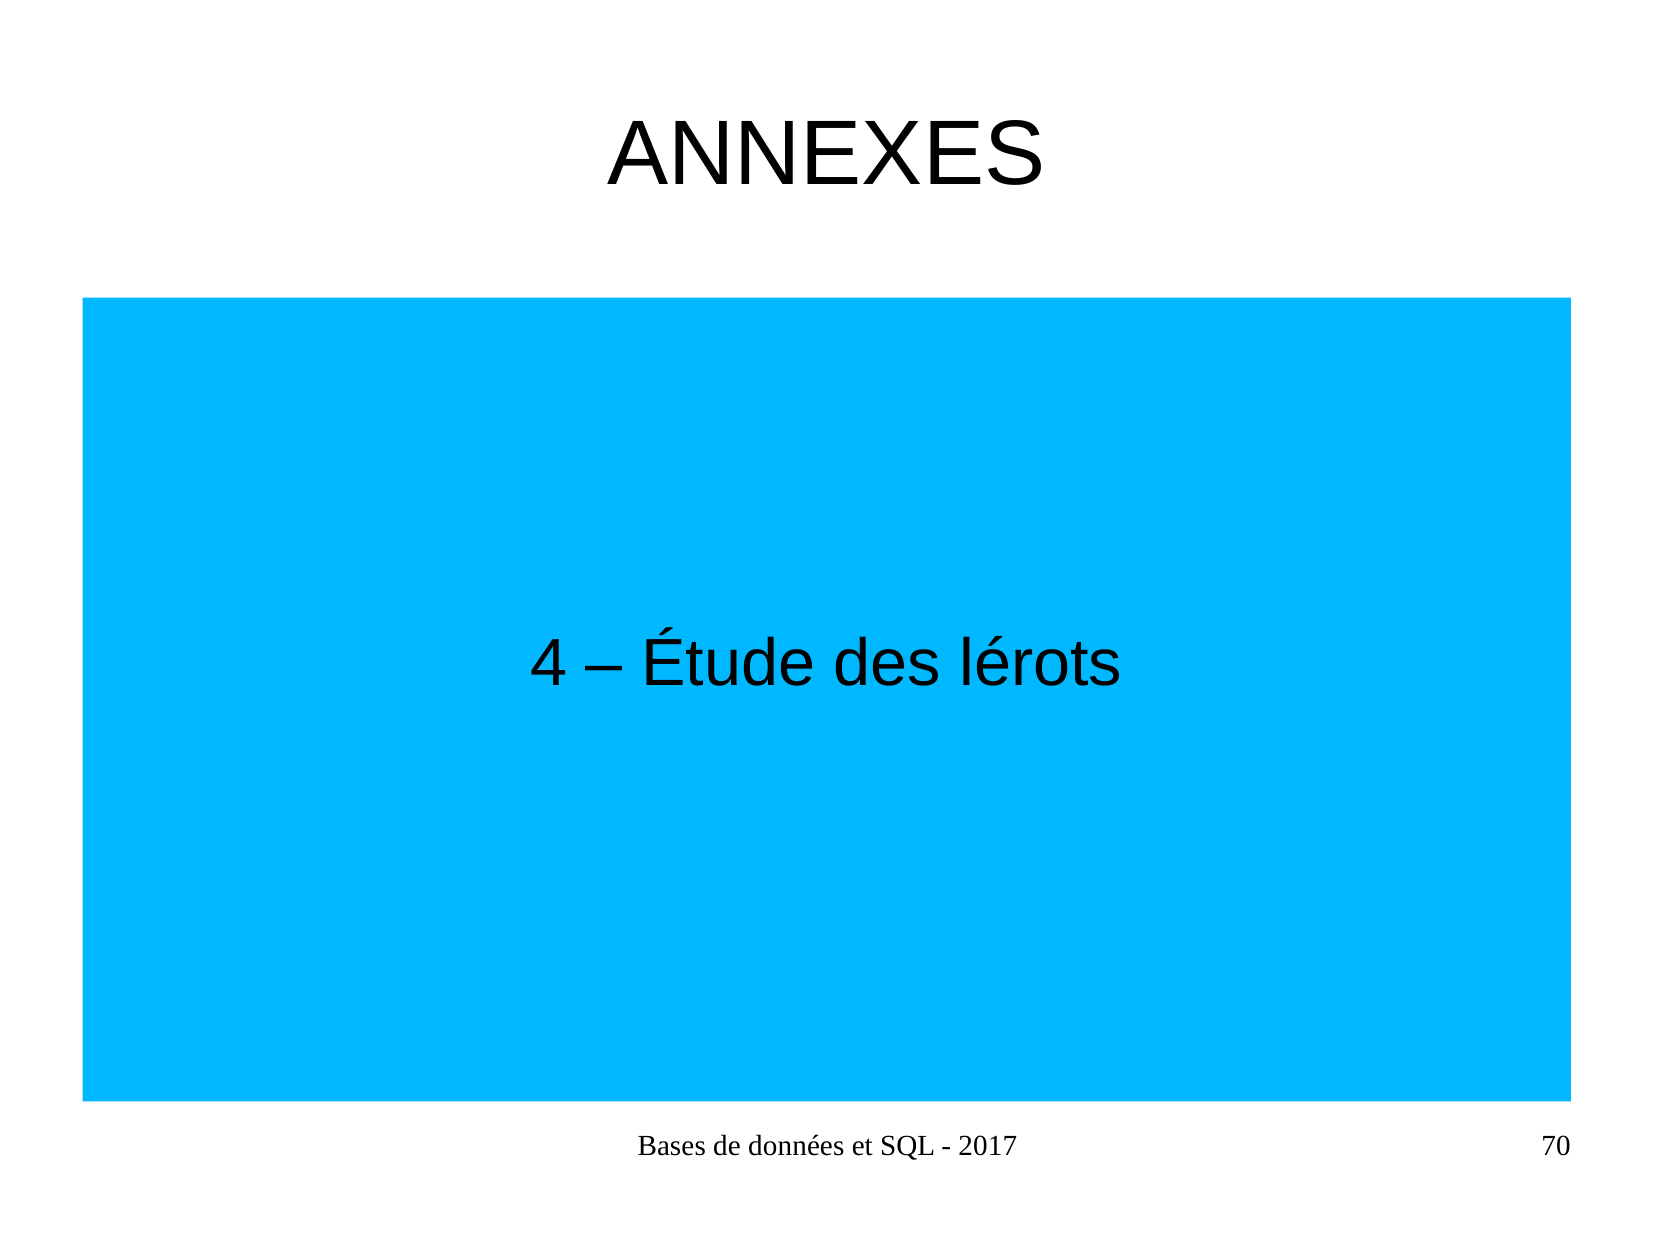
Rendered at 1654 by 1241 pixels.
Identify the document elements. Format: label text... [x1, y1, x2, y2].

subtitle 4 – Étude des lérots [82, 297, 1571, 1102]
title ANNEXES [82, 49, 1571, 257]
